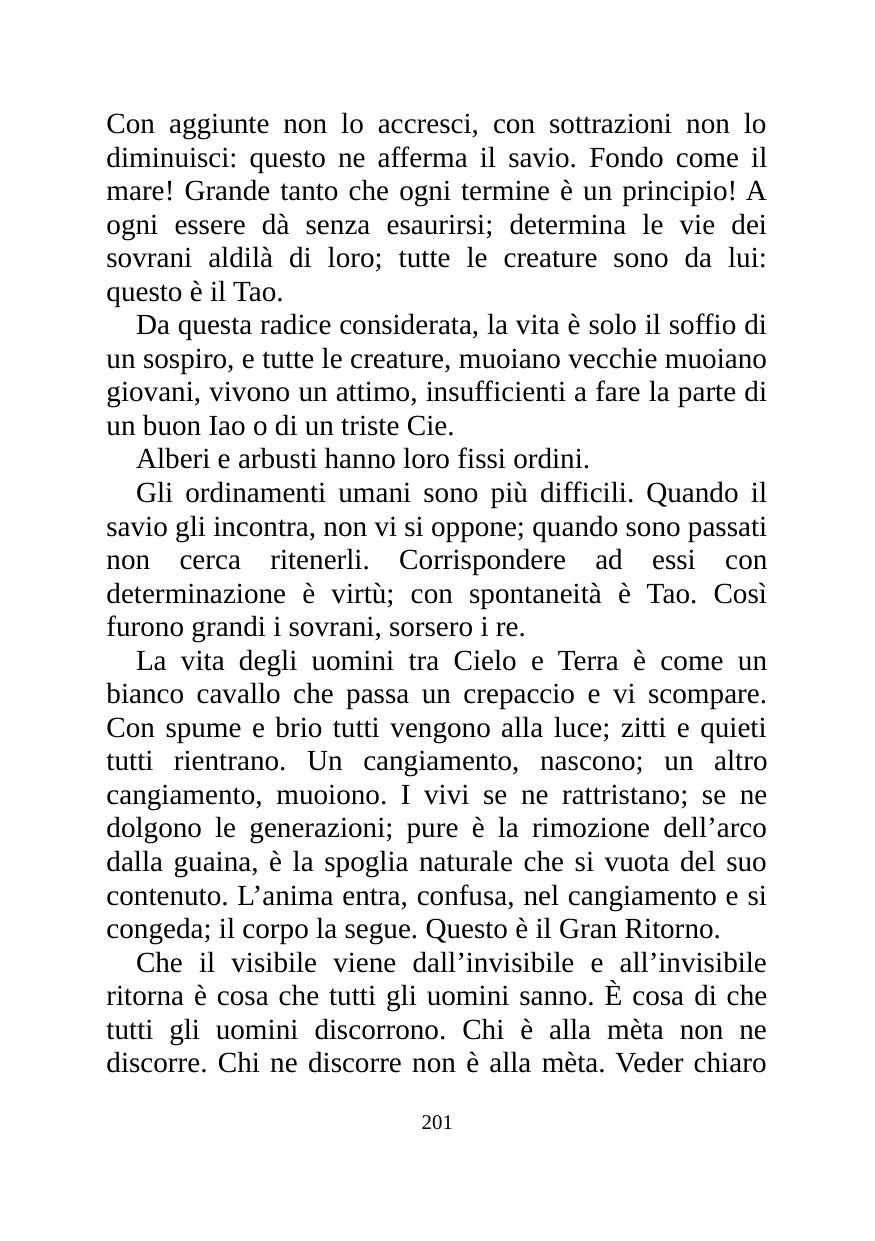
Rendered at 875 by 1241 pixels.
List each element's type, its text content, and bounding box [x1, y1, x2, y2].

text La vita degli uomini tra Cielo e Terra è come un bianco cavallo che passa un crepaccio e vi scompare. Con spume e brio tutti vengono alla luce; zitti e quieti tutti rientrano. Un cangiamento, nascono; un altro cangiamento, muoiono. I vivi se ne rattristano; se ne dolgono le generazioni; pure è la rimozione dell’arco dalla guaina, è la spoglia naturale che si vuota del suo contenuto. L’anima entra, confusa, nel cangiamento e si congeda; il corpo la segue. Questo è il Gran Ritorno. [106, 643, 768, 945]
text Da questa radice considerata, la vita è solo il soffio di un sospiro, e tutte le creature, muoiano vecchie muoiano giovani, vivono un attimo, insufficienti a fare la parte di un buon Iao o di un triste Cie. [106, 307, 768, 442]
text Con aggiunte non lo accresci, con sottrazioni non lo diminuisci: questo ne afferma il savio. Fondo come il mare! Grande tanto che ogni termine è un principio! A ogni essere dà senza esaurirsi; determina le vie dei sovrani aldilà di loro; tutte le creature sono da lui: questo è il Tao. [106, 106, 768, 307]
text Gli ordinamenti umani sono più difficili. Quando il savio gli incontra, non vi si oppone; quando sono passati non cerca ritenerli. Corrispondere ad essi con determinazione è virtù; con spontaneità è Tao. Così furono grandi i sovrani, sorsero i re. [106, 475, 768, 643]
text Alberi e arbusti hanno loro fissi ordini. [106, 442, 768, 475]
text Che il visibile viene dall’invisibile e all’invisibile ritorna è cosa che tutti gli uomini sanno. È cosa di che tutti gli uomini discorrono. Chi è alla mèta non ne discorre. Chi ne discorre non è alla mèta. Veder chiaro [106, 945, 768, 1079]
